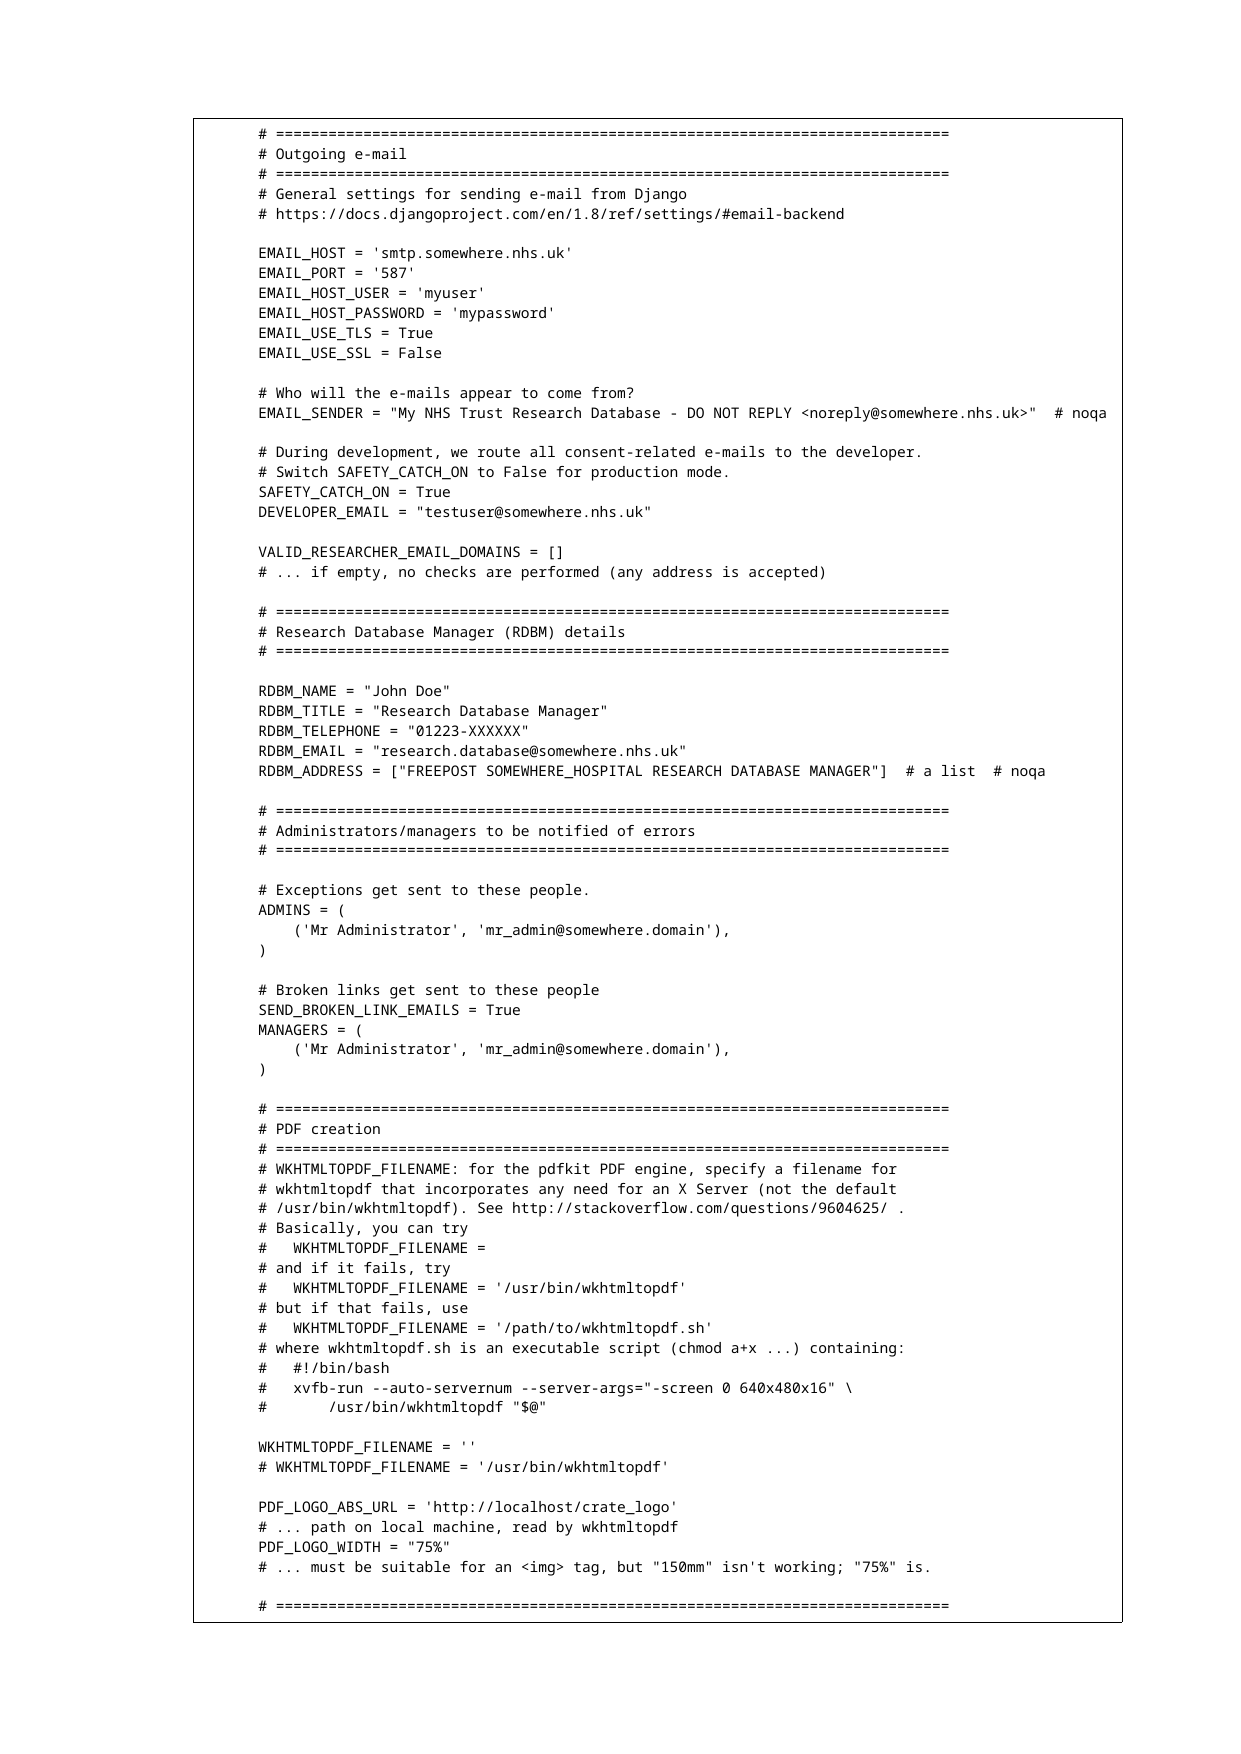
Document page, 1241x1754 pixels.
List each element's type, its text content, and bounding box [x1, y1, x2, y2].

table_header # ============================================================================= # Outgoing e-mail # ============================================================================= # General settings for sending e-mail from Django # https://docs.djangoproject.com/en/1.8/ref/settings/#email-backend EMAIL_HOST = 'smtp.somewhere.nhs.uk' EMAIL_PORT = '587' EMAIL_HOST_USER = 'myuser' EMAIL_HOST_PASSWORD = 'mypassword' EMAIL_USE_TLS = True EMAIL_USE_SSL = False # Who will the e-mails appear to come from? EMAIL_SENDER = "My NHS Trust Research Database - DO NOT REPLY <noreply@somewhere.nhs.uk>" # noqa # During development, we route all consent-related e-mails to the developer. # Switch SAFETY_CATCH_ON to False for production mode. SAFETY_CATCH_ON = True DEVELOPER_EMAIL = "testuser@somewhere.nhs.uk" VALID_RESEARCHER_EMAIL_DOMAINS = [] # ... if empty, no checks are performed (any address is accepted) # ============================================================================= # Research Database Manager (RDBM) details # ============================================================================= RDBM_NAME = "John Doe" RDBM_TITLE = "Research Database Manager" RDBM_TELEPHONE = "01223-XXXXXX" RDBM_EMAIL = "research.database@somewhere.nhs.uk" RDBM_ADDRESS = ["FREEPOST SOMEWHERE_HOSPITAL RESEARCH DATABASE MANAGER"] # a list # noqa # ============================================================================= # Administrators/managers to be notified of errors # ============================================================================= # Exceptions get sent to these people. ADMINS = ( ('Mr Administrator', 'mr_admin@somewhere.domain'), ) # Broken links get sent to these people SEND_BROKEN_LINK_EMAILS = True MANAGERS = ( ('Mr Administrator', 'mr_admin@somewhere.domain'), ) # ============================================================================= # PDF creation # ============================================================================= # WKHTMLTOPDF_FILENAME: for the pdfkit PDF engine, specify a filename for # wkhtmltopdf that incorporates any need for an X Server (not the default # /usr/bin/wkhtmltopdf). See http://stackoverflow.com/questions/9604625/ . # Basically, you can try # WKHTMLTOPDF_FILENAME = # and if it fails, try # WKHTMLTOPDF_FILENAME = '/usr/bin/wkhtmltopdf' # but if that fails, use # WKHTMLTOPDF_FILENAME = '/path/to/wkhtmltopdf.sh' # where wkhtmltopdf.sh is an executable script (chmod a+x ...) containing: # #!/bin/bash # xvfb-run --auto-servernum --server-args="-screen 0 640x480x16" \ # /usr/bin/wkhtmltopdf "$@" WKHTMLTOPDF_FILENAME = '' # WKHTMLTOPDF_FILENAME = '/usr/bin/wkhtmltopdf' PDF_LOGO_ABS_URL = 'http://localhost/crate_logo' # ... path on local machine, read by wkhtmltopdf PDF_LOGO_WIDTH = "75%" # ... must be suitable for an <img> tag, but "150mm" isn't working; "75%" is. # ============================================================================= [194, 119, 1122, 1622]
